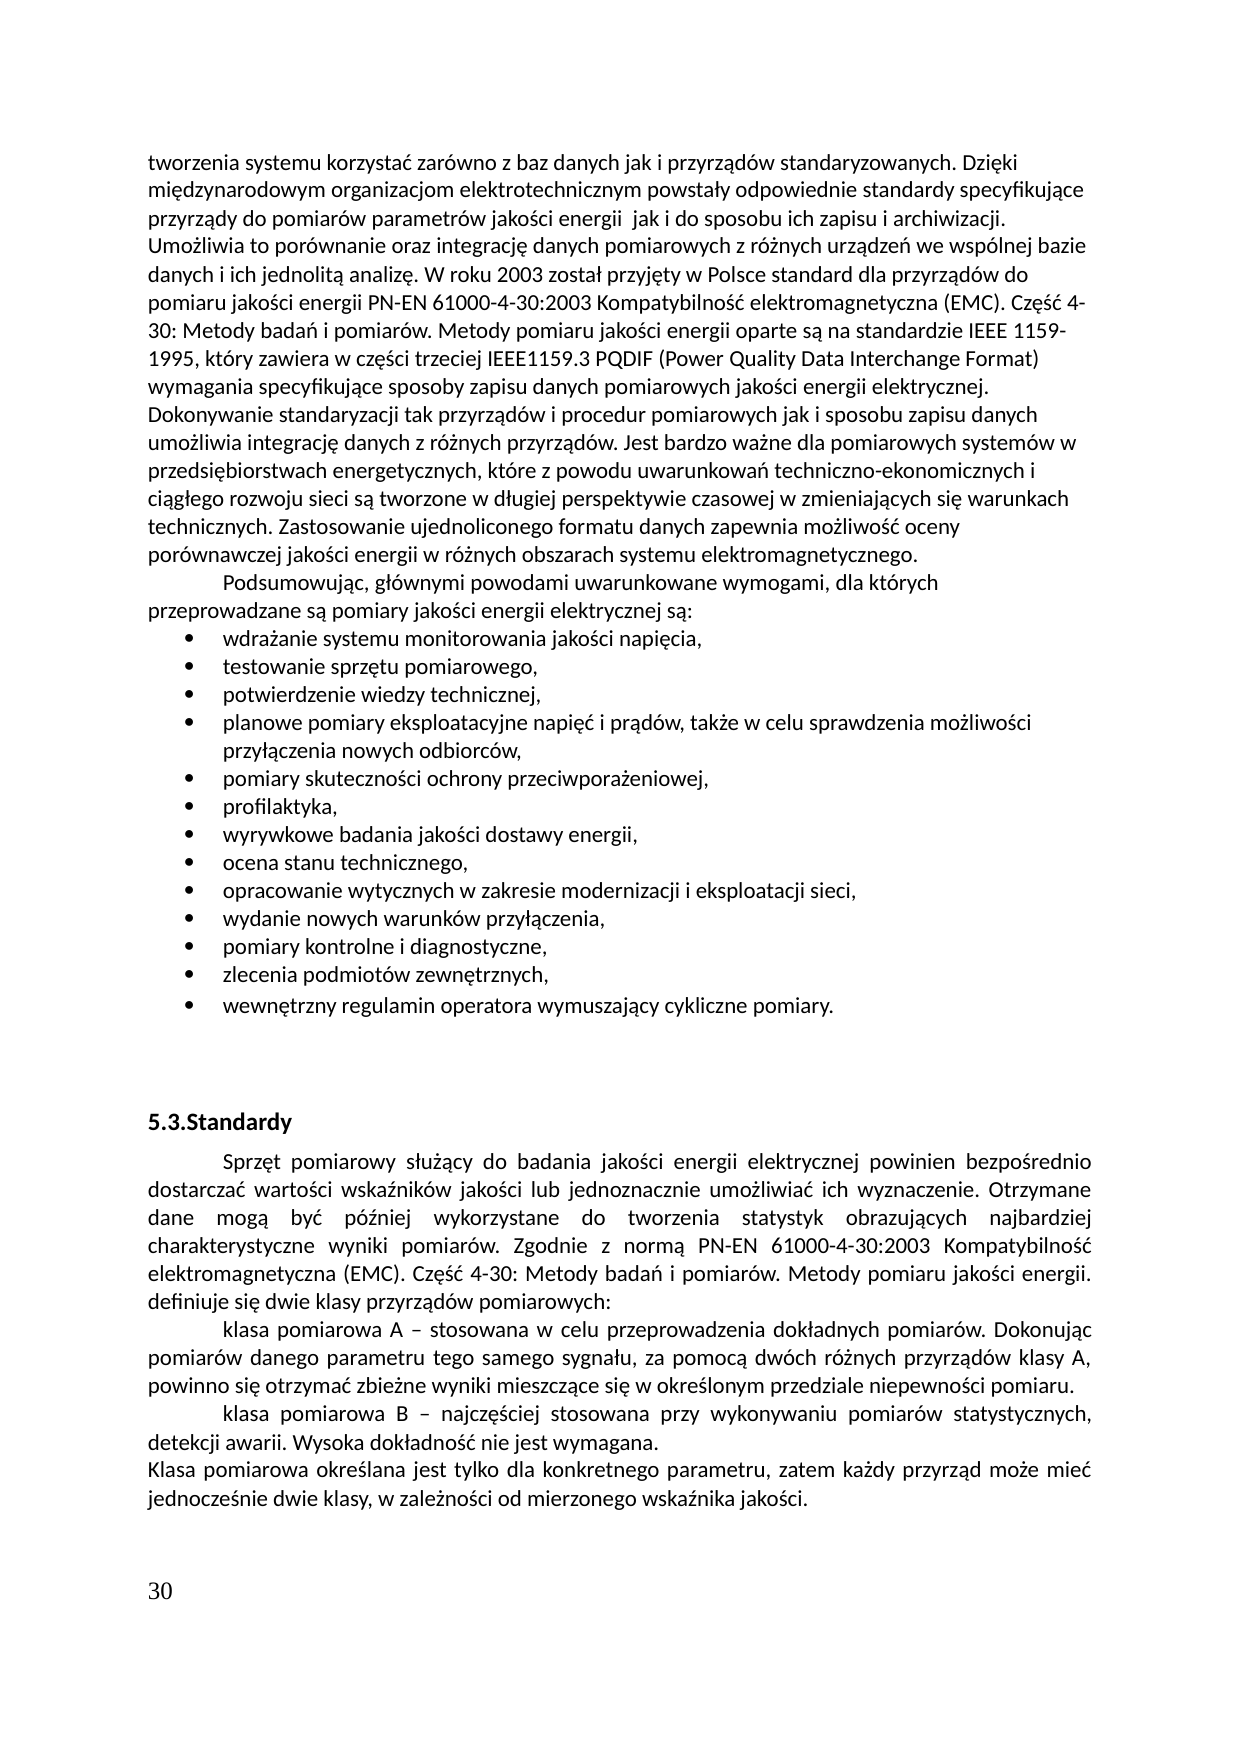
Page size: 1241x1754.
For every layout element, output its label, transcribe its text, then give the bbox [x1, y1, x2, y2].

list potwierdzenie wiedzy technicznej, [185, 680, 1093, 708]
list planowe pomiary eksploatacyjne napięć i prądów, także w celu sprawdzenia możliwości przyłączenia nowych odbiorców, [185, 708, 1093, 764]
text Sprzęt pomiarowy służący do badania jakości energii elektrycznej powinien bezpośrednio dostarczać wartości wskaźników jakości lub jednoznacznie umożliwiać ich wyznaczenie. Otrzymane dane mogą być później wykorzystane do tworzenia statystyk obrazujących najbardziej charakterystyczne wyniki pomiarów. Zgodnie z normą PN-EN 61000-4-30:2003 Kompatybilność elektromagnetyczna (EMC). Część 4-30: Metody badań i pomiarów. Metody pomiaru jakości energii. definiuje się dwie klasy przyrządów pomiarowych: [148, 1147, 1093, 1316]
text Klasa pomiarowa określana jest tylko dla konkretnego parametru, zatem każdy przyrząd może mieć jednocześnie dwie klasy, w zależności od mierzonego wskaźnika jakości. [148, 1456, 1093, 1512]
list opracowanie wytycznych w zakresie modernizacji i eksploatacji sieci, [185, 876, 1093, 904]
text klasa pomiarowa A – stosowana w celu przeprowadzenia dokładnych pomiarów. Dokonując pomiarów danego parametru tego samego sygnału, za pomocą dwóch różnych przyrządów klasy A, powinno się otrzymać zbieżne wyniki mieszczące się w określonym przedziale niepewności pomiaru. [148, 1316, 1093, 1399]
text Podsumowując, głównymi powodami uwarunkowane wymogami, dla których przeprowadzane są pomiary jakości energii elektrycznej są: [148, 568, 1093, 624]
list pomiary skuteczności ochrony przeciwporażeniowej, [185, 764, 1093, 792]
list testowanie sprzętu pomiarowego, [185, 652, 1093, 680]
list wydanie nowych warunków przyłączenia, [185, 904, 1093, 932]
list ocena stanu technicznego, [185, 848, 1093, 876]
list wewnętrzny regulamin operatora wymuszający cykliczne pomiary. [185, 991, 1093, 1019]
subtitle 5.3.Standardy [148, 1106, 1093, 1137]
list pomiary kontrolne i diagnostyczne, [185, 932, 1093, 960]
list wyrywkowe badania jakości dostawy energii, [185, 820, 1093, 848]
list profilaktyka, [185, 792, 1093, 820]
text tworzenia systemu korzystać zarówno z baz danych jak i przyrządów standaryzowanych. Dzięki międzynarodowym organizacjom elektrotechnicznym powstały odpowiednie standardy specyfikujące przyrządy do pomiarów parametrów jakości energii jak i do sposobu ich zapisu i archiwizacji. Umożliwia to porównanie oraz integrację danych pomiarowych z różnych urządzeń we wspólnej bazie danych i ich jednolitą analizę. W roku 2003 został przyjęty w Polsce standard dla przyrządów do pomiaru jakości energii PN-EN 61000-4-30:2003 Kompatybilność elektromagnetyczna (EMC). Część 4-30: Metody badań i pomiarów. Metody pomiaru jakości energii oparte są na standardzie IEEE 1159-1995, który zawiera w części trzeciej IEEE1159.3 PQDIF (Power Quality Data Interchange Format) wymagania specyfikujące sposoby zapisu danych pomiarowych jakości energii elektrycznej. Dokonywanie standaryzacji tak przyrządów i procedur pomiarowych jak i sposobu zapisu danych umożliwia integrację danych z różnych przyrządów. Jest bardzo ważne dla pomiarowych systemów w przedsiębiorstwach energetycznych, które z powodu uwarunkowań techniczno-ekonomicznych i ciągłego rozwoju sieci są tworzone w długiej perspektywie czasowej w zmieniających się warunkach technicznych. Zastosowanie ujednoliconego formatu danych zapewnia możliwość oceny porównawczej jakości energii w różnych obszarach systemu elektromagnetycznego. [148, 148, 1093, 568]
text klasa pomiarowa B – najczęściej stosowana przy wykonywaniu pomiarów statystycznych, detekcji awarii. Wysoka dokładność nie jest wymagana. [148, 1399, 1093, 1456]
list zlecenia podmiotów zewnętrznych, [185, 960, 1093, 988]
list wdrażanie systemu monitorowania jakości napięcia, [185, 624, 1093, 652]
